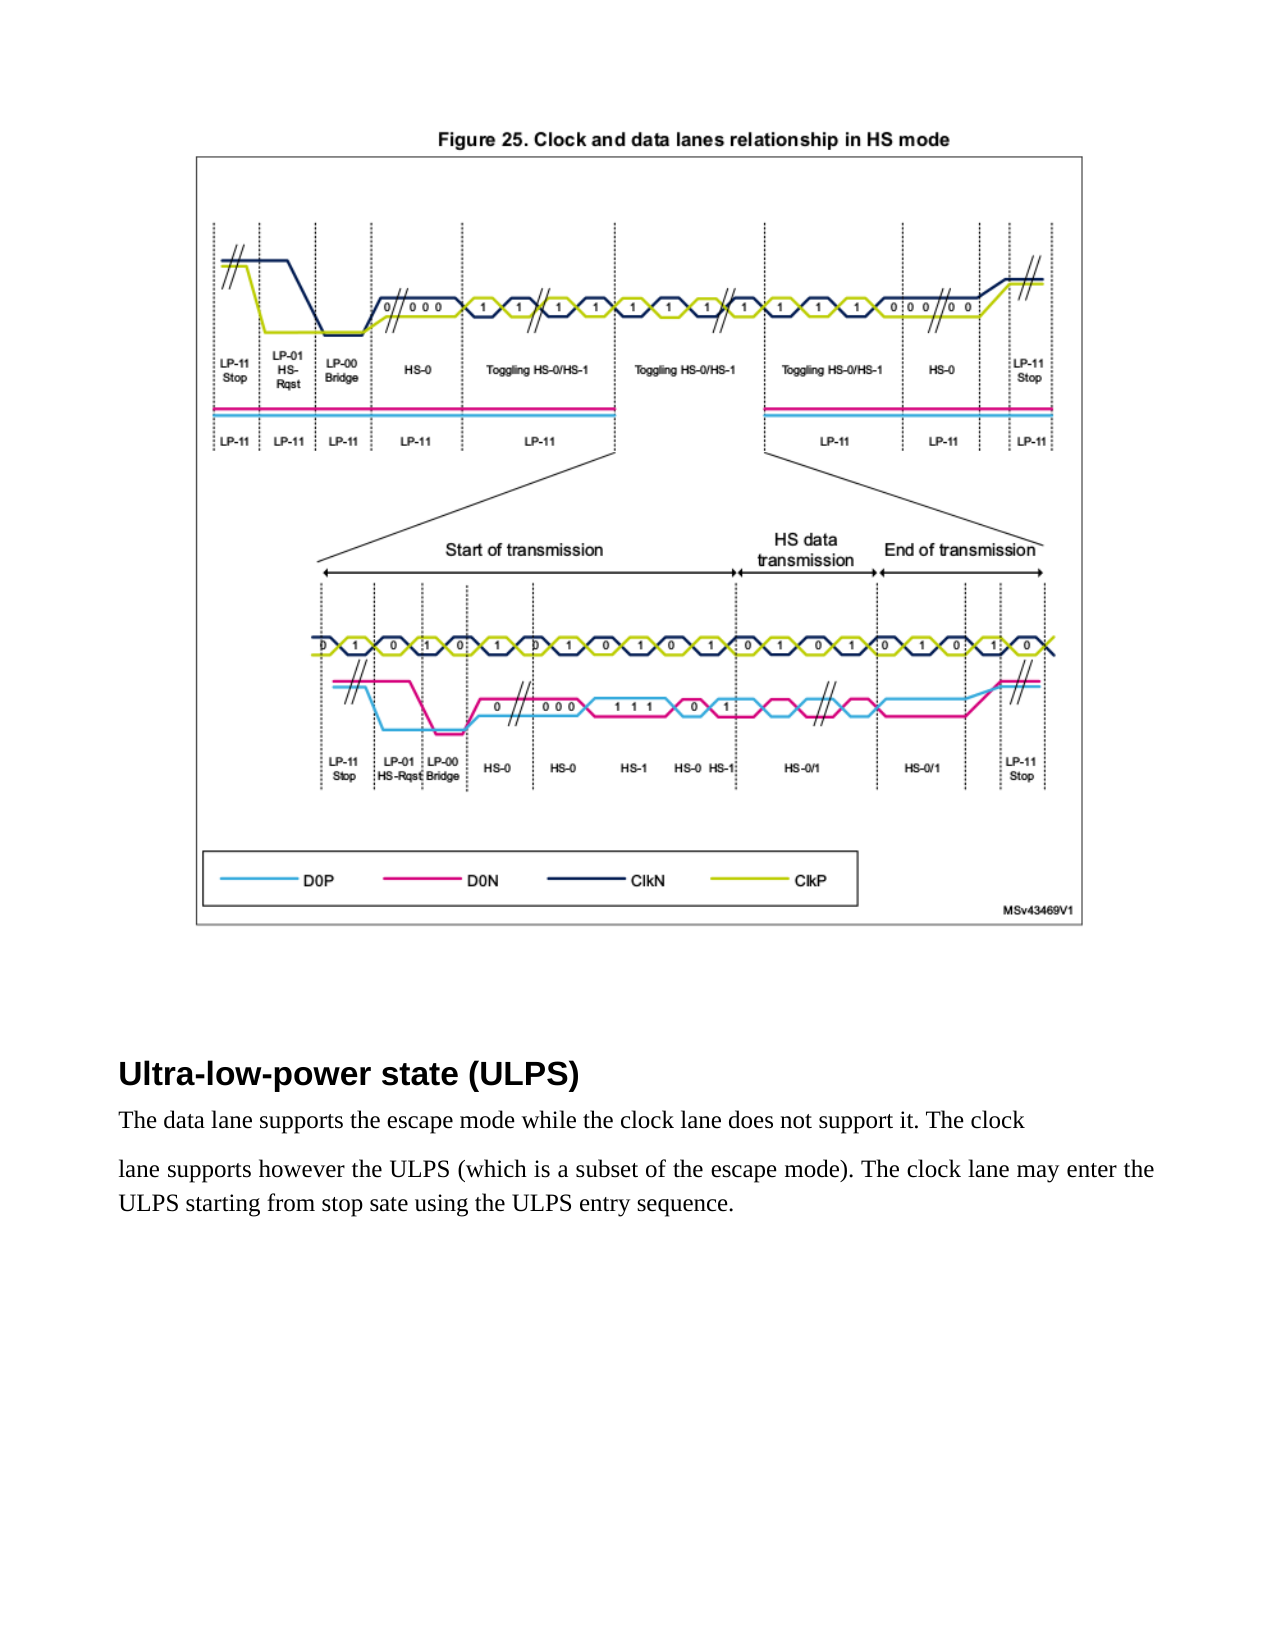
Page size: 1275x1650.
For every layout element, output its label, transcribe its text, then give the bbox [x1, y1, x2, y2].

subtitle Ultra-low-power state (ULPS) [118, 1054, 1157, 1092]
picture [118, 118, 1157, 930]
text The data lane supports the escape mode while the clock lane does not support it. The clock [118, 1105, 1157, 1134]
text lane supports however the ULPS (which is a subset of the escape mode). The clock lane may enter the ULPS starting from stop sate using the ULPS entry sequence. [118, 1154, 1157, 1217]
